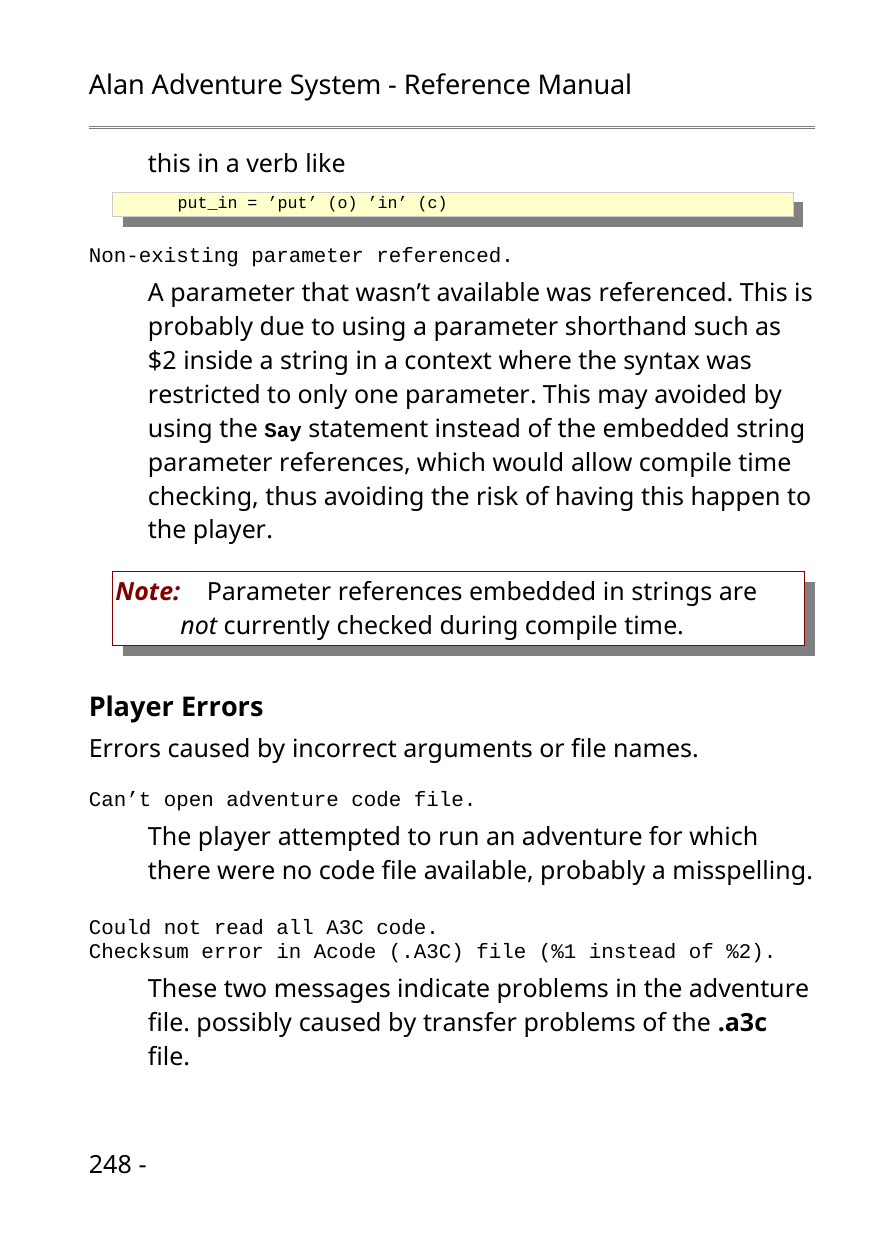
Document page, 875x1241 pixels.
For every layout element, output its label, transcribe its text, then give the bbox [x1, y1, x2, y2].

text The player attempted to run an adventure for which there were no code file available, probably a misspelling. [148, 819, 815, 887]
text this in a verb like [148, 146, 815, 179]
text Could not read all A3C code. Checksum error in Acode (.A3C) file (%1 instead of %2). [88, 917, 815, 965]
text Errors caused by incorrect arguments or file names. [88, 731, 815, 765]
subtitle Player Errors [88, 687, 815, 724]
text A parameter that wasn’t available was referenced. This is probably due to using a parameter shorthand such as $2 inside a string in a context where the syntax was restricted to only one parameter. This may avoided by using the Say statement instead of the embedded string parameter references, which would allow compile time checking, thus avoiding the risk of hav­ing this happen to the player. [148, 275, 815, 546]
text Non-existing parameter referenced. [88, 245, 815, 269]
text put_in = ’put’ (o) ’in’ (c) [113, 193, 793, 216]
list Parameter references embedded in strings are not currently checked during compile time. [113, 572, 804, 645]
text Can’t open adventure code file. [88, 789, 815, 813]
text These two messages indicate problems in the adventure file. possibly caused by transfer problems of the .a3c file. [148, 971, 815, 1073]
